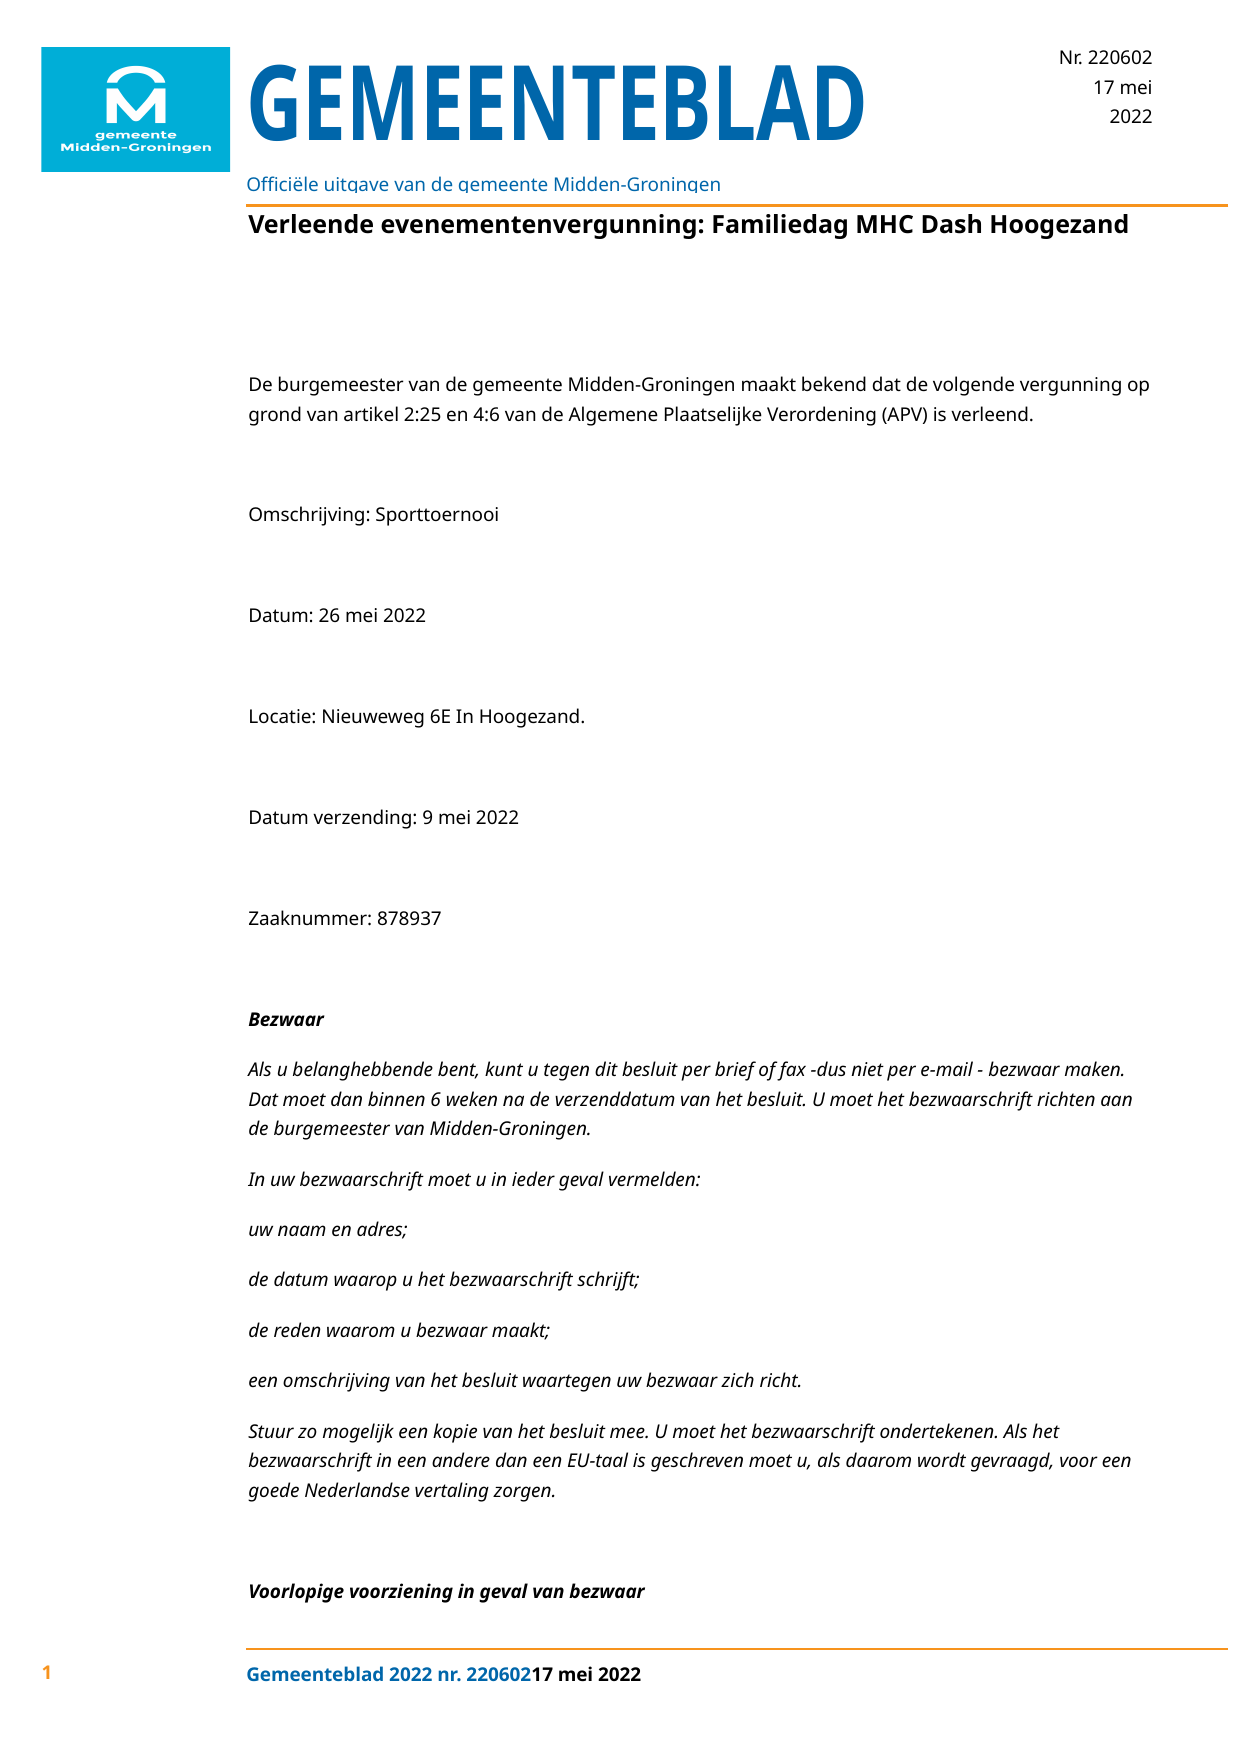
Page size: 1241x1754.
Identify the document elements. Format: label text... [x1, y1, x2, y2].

text Locatie: Nieuweweg 6E In Hoogezand. [248, 703, 1152, 729]
text Stuur zo mogelijk een kopie van het besluit mee. U moet het bezwaarschrift ondertekenen. Als het bezwaarschrift in een andere dan een EU-taal is geschreven moet u, als daarom wordt gevraagd, voor een goede Nederlandse vertaling zorgen. [248, 1418, 1152, 1503]
text Voorlopige voorziening in geval van bezwaar [248, 1578, 1152, 1603]
text Verleende evenementenvergunning: Familiedag MHC Dash Hoogezand [248, 207, 1152, 241]
picture [108, 66, 164, 82]
text uw naam en adres; [248, 1216, 1152, 1242]
text de datum waarop u het bezwaarschrift schrijft; [248, 1267, 1152, 1292]
text Zaaknummer: 878937 [248, 905, 1152, 931]
text Als u belanghebbende bent, kunt u tegen dit besluit per brief of fax -dus niet per e-mail - bezwaar maken. Dat moet dan binnen 6 weken na de verzenddatum van het besluit. U moet het bezwaarschrift richten aan de burgemeester van Midden-Groningen. [248, 1056, 1152, 1141]
text Bezwaar [248, 1006, 1152, 1031]
text de reden waarom u bezwaar maakt; [248, 1317, 1152, 1343]
text De burgemeester van de gemeente Midden-Groningen maakt bekend dat de volgende vergunning op grond van artikel 2:25 en 4:6 van de Algemene Plaatselijke Verordening (APV) is verleend. [248, 371, 1152, 426]
text In uw bezwaarschrift moet u in ieder geval vermelden: [248, 1166, 1152, 1191]
text Omschrijving: Sporttoernooi [248, 502, 1152, 527]
picture [184, 146, 190, 153]
picture [107, 89, 165, 122]
text Datum verzending: 9 mei 2022 [248, 804, 1152, 830]
text Datum: 26 mei 2022 [248, 602, 1152, 628]
text een omschrijving van het besluit waartegen uw bezwaar zich richt. [248, 1367, 1152, 1393]
